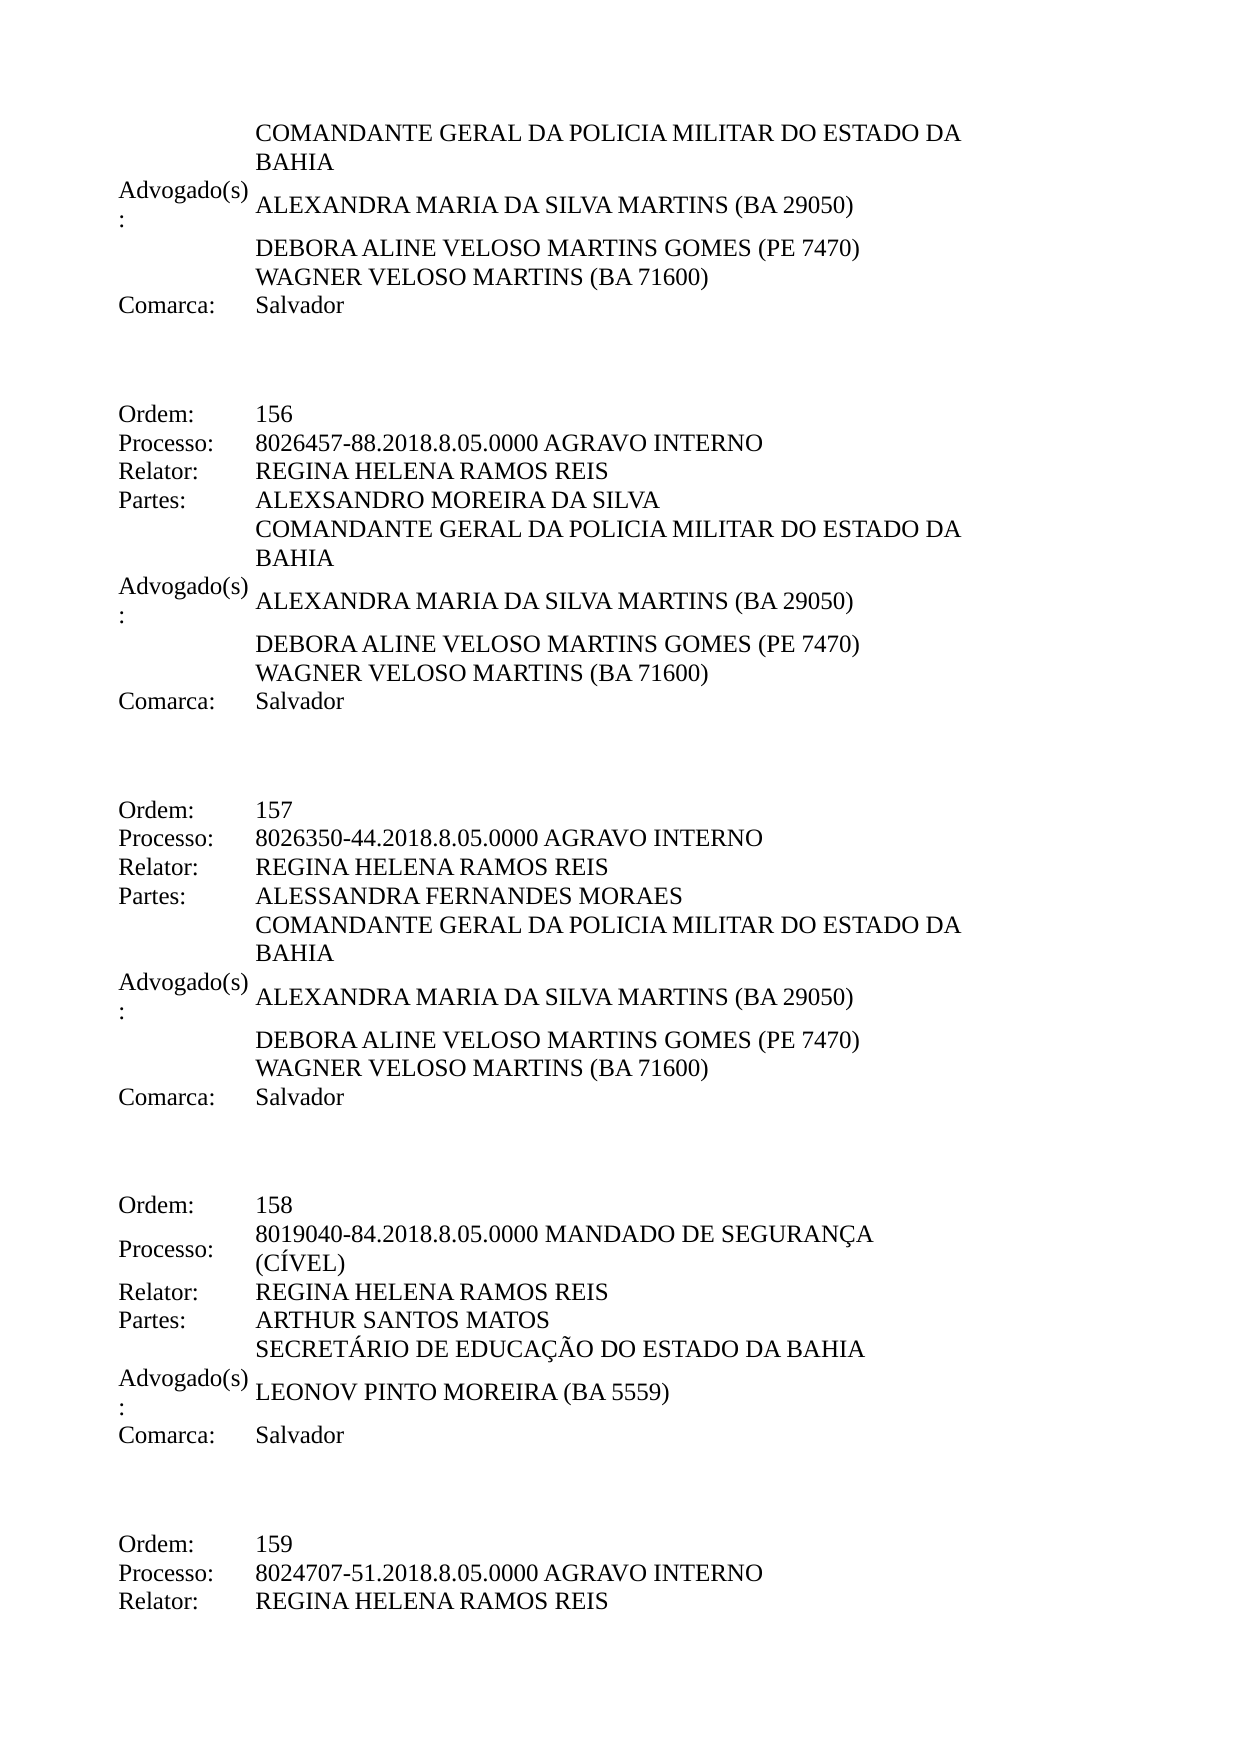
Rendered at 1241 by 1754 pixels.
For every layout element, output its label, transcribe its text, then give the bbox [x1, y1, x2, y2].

table_cell COMANDANTE GERAL DA POLICIA MILITAR DO ESTADO DA BAHIA [255, 514, 1041, 571]
table_cell ALESSANDRA FERNANDES MORAES [255, 881, 1041, 910]
table_cell 8026350-44.2018.8.05.0000 AGRAVO INTERNO [255, 824, 1041, 852]
table_cell WAGNER VELOSO MARTINS (BA 71600) [255, 658, 1041, 686]
table_header 157 [255, 795, 1041, 823]
table_cell Relator: [118, 1277, 255, 1306]
table_cell Salvador [255, 1421, 969, 1449]
table_cell COMANDANTE GERAL DA POLICIA MILITAR DO ESTADO DA BAHIA [255, 118, 1041, 176]
table_cell [118, 118, 255, 176]
table_cell Advogado(s): [118, 571, 255, 629]
table_cell Comarca: [118, 291, 255, 319]
table_cell Advogado(s): [118, 1363, 255, 1421]
table_cell REGINA HELENA RAMOS REIS [255, 1586, 766, 1615]
table_cell LEONOV PINTO MOREIRA (BA 5559) [255, 1363, 969, 1421]
table_cell [118, 233, 255, 262]
table_cell ALEXANDRA MARIA DA SILVA MARTINS (BA 29050) [255, 176, 1041, 233]
table_cell SECRETÁRIO DE EDUCAÇÃO DO ESTADO DA BAHIA [255, 1334, 969, 1363]
table_cell Partes: [118, 1306, 255, 1334]
table_cell DEBORA ALINE VELOSO MARTINS GOMES (PE 7470) [255, 1025, 1041, 1053]
table_cell ARTHUR SANTOS MATOS [255, 1306, 969, 1334]
table_cell Salvador [255, 291, 1041, 319]
table_cell Salvador [255, 1082, 1041, 1111]
table_header Ordem: [118, 795, 255, 823]
table_cell Partes: [118, 881, 255, 910]
table_cell Relator: [118, 852, 255, 881]
table_header Ordem: [118, 1191, 255, 1219]
table_cell Processo: [118, 428, 255, 456]
table_cell ALEXANDRA MARIA DA SILVA MARTINS (BA 29050) [255, 967, 1041, 1025]
table_cell WAGNER VELOSO MARTINS (BA 71600) [255, 262, 1041, 291]
table_header Ordem: [118, 399, 255, 428]
table_cell Relator: [118, 456, 255, 485]
table_header 156 [255, 399, 1041, 428]
table_cell Comarca: [118, 686, 255, 715]
table_cell 8026457-88.2018.8.05.0000 AGRAVO INTERNO [255, 428, 1041, 456]
table_cell DEBORA ALINE VELOSO MARTINS GOMES (PE 7470) [255, 233, 1041, 262]
table_cell Comarca: [118, 1082, 255, 1111]
table_cell [118, 262, 255, 291]
table_header 158 [255, 1191, 969, 1219]
table_cell ALEXANDRA MARIA DA SILVA MARTINS (BA 29050) [255, 571, 1041, 629]
table_cell Comarca: [118, 1421, 255, 1449]
table_cell REGINA HELENA RAMOS REIS [255, 852, 1041, 881]
table_cell [118, 629, 255, 658]
table_header Ordem: [118, 1529, 255, 1558]
table_cell 8019040-84.2018.8.05.0000 MANDADO DE SEGURANÇA (CÍVEL) [255, 1219, 969, 1277]
table_cell [118, 658, 255, 686]
table_cell WAGNER VELOSO MARTINS (BA 71600) [255, 1054, 1041, 1082]
table_cell ALEXSANDRO MOREIRA DA SILVA [255, 485, 1041, 514]
table_cell Relator: [118, 1586, 255, 1615]
table_cell [118, 1334, 255, 1363]
table_cell Processo: [118, 1558, 255, 1586]
table_cell REGINA HELENA RAMOS REIS [255, 456, 1041, 485]
table_cell [118, 514, 255, 571]
table_cell Advogado(s): [118, 967, 255, 1025]
table_header 159 [255, 1529, 766, 1558]
table_cell DEBORA ALINE VELOSO MARTINS GOMES (PE 7470) [255, 629, 1041, 658]
table_cell Processo: [118, 1219, 255, 1277]
table_cell 8024707-51.2018.8.05.0000 AGRAVO INTERNO [255, 1558, 766, 1586]
table_cell [118, 1025, 255, 1053]
table_cell [118, 1054, 255, 1082]
table_cell Salvador [255, 686, 1041, 715]
table_cell COMANDANTE GERAL DA POLICIA MILITAR DO ESTADO DA BAHIA [255, 910, 1041, 967]
table_cell REGINA HELENA RAMOS REIS [255, 1277, 969, 1306]
table_cell [118, 910, 255, 967]
table_cell Advogado(s): [118, 176, 255, 233]
table_cell Partes: [118, 485, 255, 514]
table_cell Processo: [118, 824, 255, 852]
